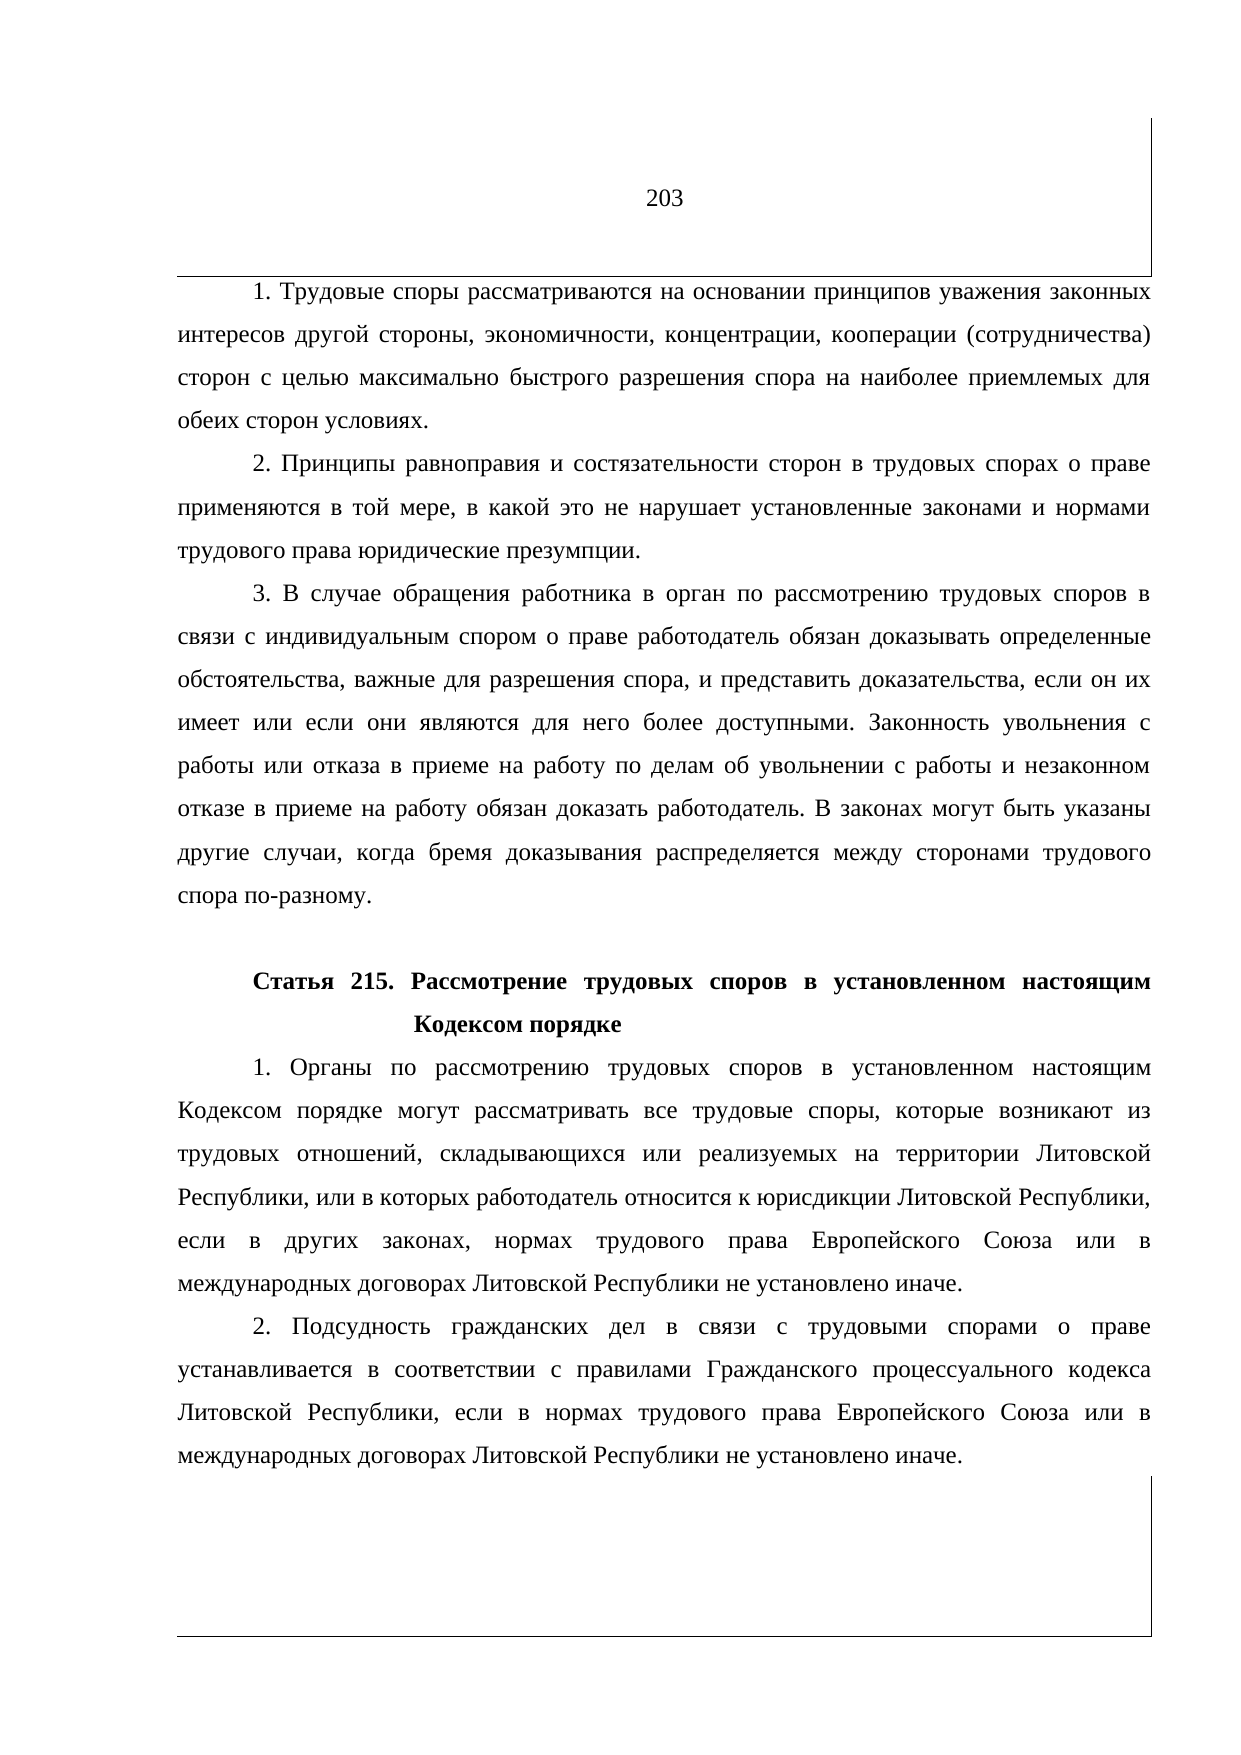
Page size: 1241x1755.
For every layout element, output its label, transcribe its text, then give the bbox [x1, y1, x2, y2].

text 2. Подсудность гражданских дел в связи с трудовыми спорами о праве устанавливается в соответствии с правилами Гражданского процессуального кодекса Литовской Республики, если в нормах трудового права Европейского Союза или в международных договорах Литовской Республики не установлено иначе. [177, 1311, 1152, 1469]
text 2. Принципы равноправия и состязательности сторон в трудовых спорах о праве применяются в той мере, в какой это не нарушает установленные законами и нормами трудового права юридические презумпции. [177, 448, 1152, 563]
text 1. Органы по рассмотрению трудовых споров в установленном настоящим Кодексом порядке могут рассматривать все трудовые споры, которые возникают из трудовых отношений, складывающихся или реализуемых на территории Литовской Республики, или в которых работодатель относится к юрисдикции Литовской Республики, если в других законах, нормах трудового права Европейского Союза или в международных договорах Литовской Республики не установлено иначе. [177, 1052, 1152, 1297]
text 3. В случае обращения работника в орган по рассмотрению трудовых споров в связи с индивидуальным спором о праве работодатель обязан доказывать определенные обстоятельства, важные для разрешения спора, и представить доказательства, если он их имеет или если они являются для него более доступными. Законность увольнения с работы или отказа в приеме на работу по делам об увольнении с работы и незаконном отказе в приеме на работу обязан доказать работодатель. В законах могут быть указаны другие случаи, когда бремя доказывания распределяется между сторонами трудового спора по-разному. [177, 578, 1152, 908]
text 1. Трудовые споры рассматриваются на основании принципов уважения законных интересов другой стороны, экономичности, концентрации, кооперации (сотрудничества) сторон с целью максимально быстрого разрешения спора на наиболее приемлемых для обеих сторон условиях. [177, 276, 1152, 434]
subtitle Статья 215. Рассмотрение трудовых споров в установленном настоящим Кодексом порядке [252, 966, 1152, 1038]
